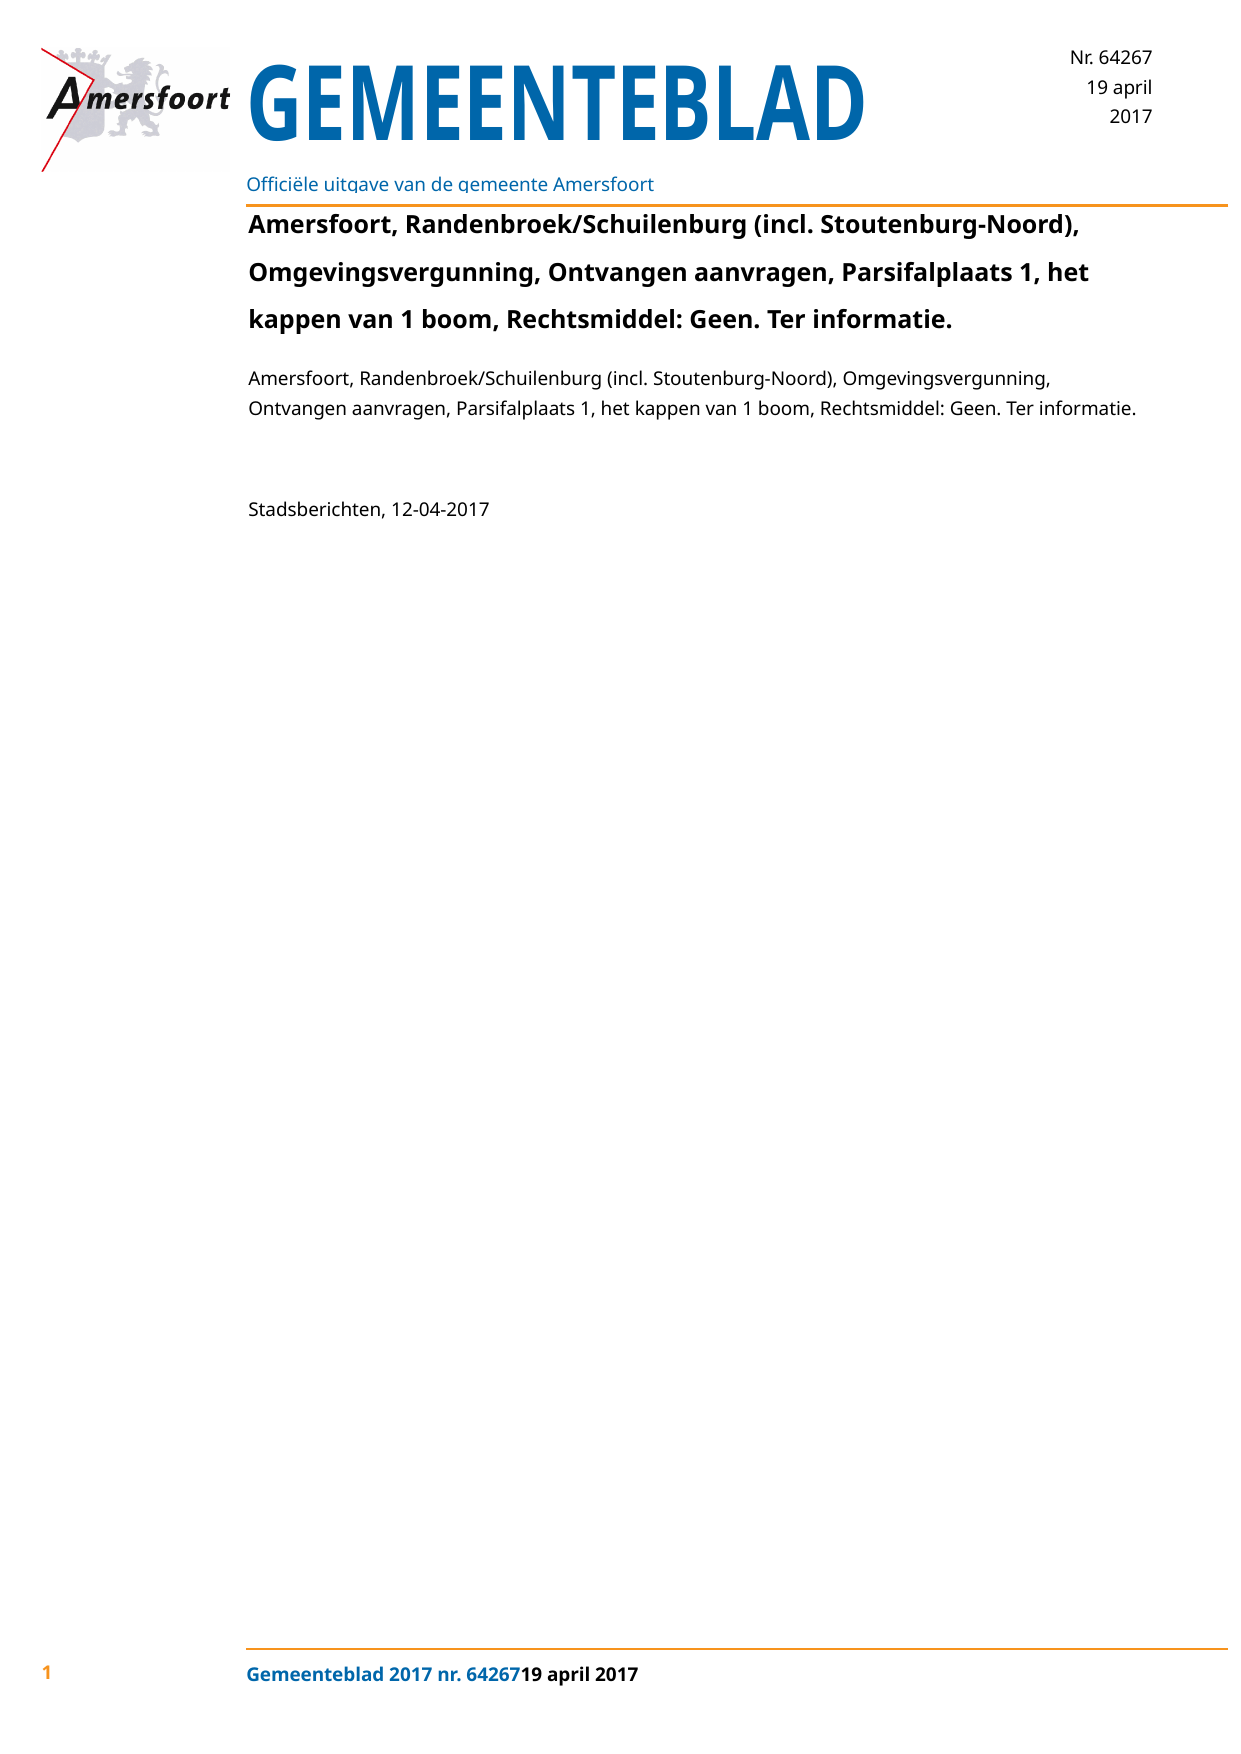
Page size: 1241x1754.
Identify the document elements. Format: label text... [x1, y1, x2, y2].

text Amersfoort, Randenbroek/Schuilenburg (incl. Stoutenburg-Noord), Omgevingsvergunning, Ontvangen aanvragen, Parsifalplaats 1, het kappen van 1 boom, Rechtsmiddel: Geen. Ter informatie. [248, 366, 1152, 421]
text Stadsberichten, 12-04-2017 [248, 496, 1152, 522]
text Amersfoort, Randenbroek/Schuilenburg (incl. Stoutenburg-Noord), Omgevingsvergunning, Ontvangen aanvragen, Parsifalplaats 1, het kappen van 1 boom, Rechtsmiddel: Geen. Ter informatie. [248, 207, 1152, 336]
picture [41, 47, 231, 172]
